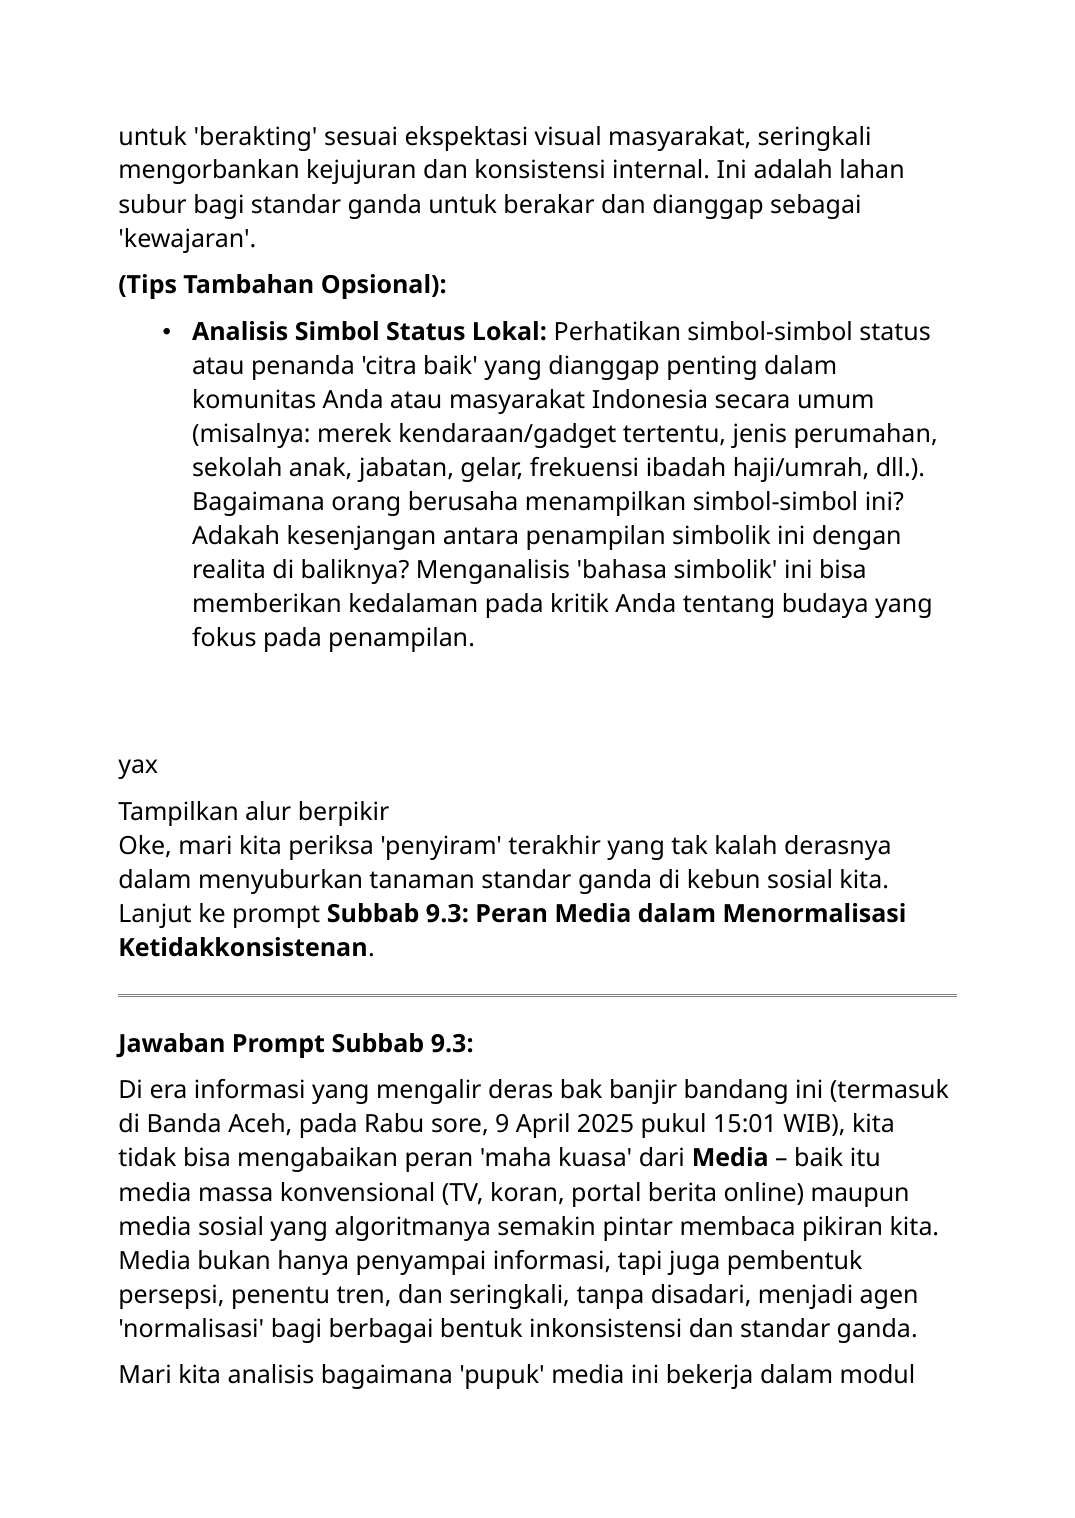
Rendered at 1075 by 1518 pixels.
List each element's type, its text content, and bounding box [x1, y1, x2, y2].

text Di era informasi yang mengalir deras bak banjir bandang ini (termasuk di Banda Aceh, pada Rabu sore, 9 April 2025 pukul 15:01 WIB), kita tidak bisa mengabaikan peran 'maha kuasa' dari Media – baik itu media massa konvensional (TV, koran, portal berita online) maupun media sosial yang algoritmanya semakin pintar membaca pikiran kita. Media bukan hanya penyampai informasi, tapi juga pembentuk persepsi, penentu tren, dan seringkali, tanpa disadari, menjadi agen 'normalisasi' bagi berbagai bentuk inkonsistensi dan standar ganda. [118, 1072, 957, 1344]
text Tampilkan alur berpikir [118, 794, 957, 828]
text yax [118, 747, 957, 781]
text untuk 'berakting' sesuai ekspektasi visual masyarakat, seringkali mengorbankan kejujuran dan konsistensi internal. Ini adalah lahan subur bagi standar ganda untuk berakar dan dianggap sebagai 'kewajaran'. [118, 118, 957, 254]
text Mari kita analisis bagaimana 'pupuk' media ini bekerja dalam modul [118, 1357, 957, 1391]
text (Tips Tambahan Opsional): [118, 267, 957, 301]
text Jawaban Prompt Subbab 9.3: [118, 1025, 957, 1059]
list Analisis Simbol Status Lokal: Perhatikan simbol-simbol status atau penanda 'citra baik' yang dianggap penting dalam komunitas Anda atau masyarakat Indonesia secara umum (misalnya: merek kendaraan/gadget tertentu, jenis perumahan, sekolah anak, jabatan, gelar, frekuensi ibadah haji/umrah, dll.). Bagaimana orang berusaha menampilkan simbol-simbol ini? Adakah kesenjangan antara penampilan simbolik ini dengan realita di baliknya? Menganalisis 'bahasa simbolik' ini bisa memberikan kedalaman pada kritik Anda tentang budaya yang fokus pada penampilan. [162, 313, 957, 654]
text Oke, mari kita periksa 'penyiram' terakhir yang tak kalah derasnya dalam menyuburkan tanaman standar ganda di kebun sosial kita. Lanjut ke prompt Subbab 9.3: Peran Media dalam Menormalisasi Ketidakkonsistenan. [118, 828, 957, 964]
